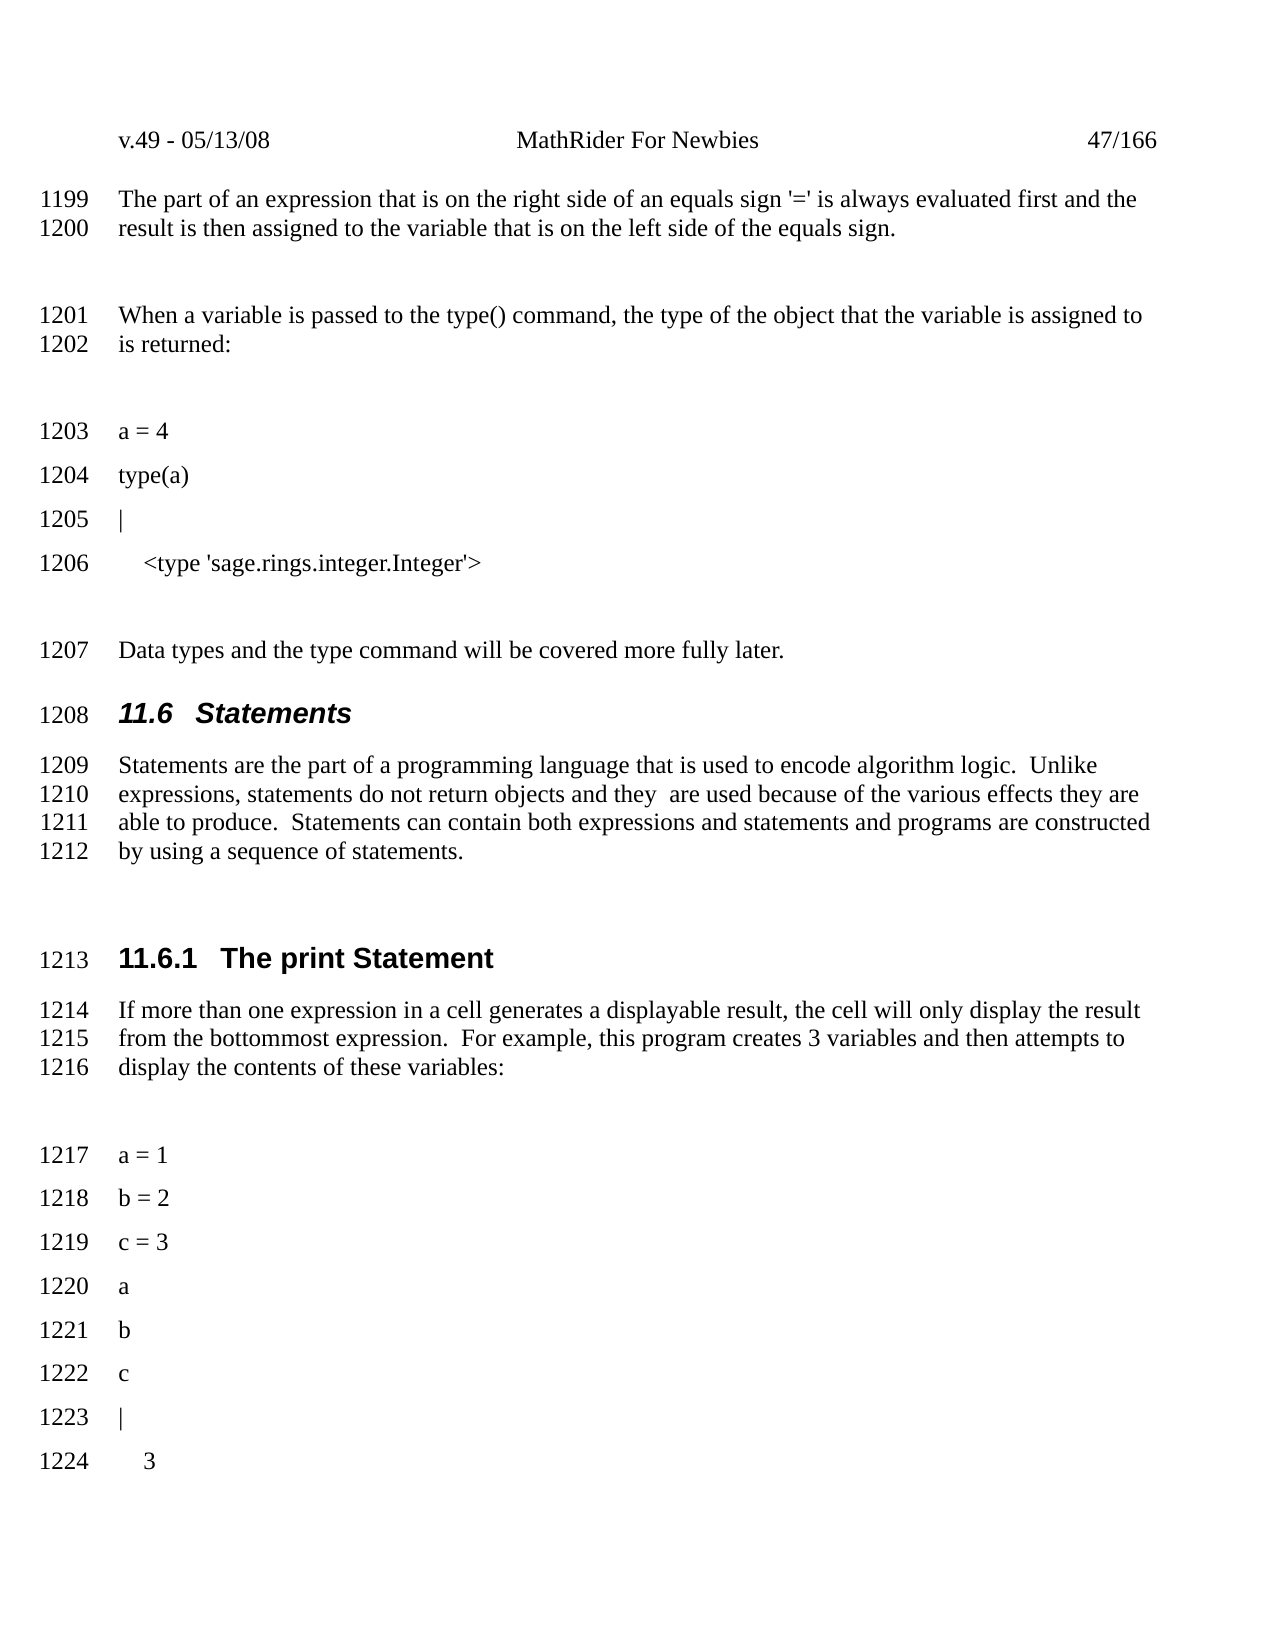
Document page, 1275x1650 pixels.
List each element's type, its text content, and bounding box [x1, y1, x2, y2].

text type(a) [118, 460, 1157, 489]
text a = 1 [118, 1140, 1157, 1168]
text 3 [118, 1446, 1157, 1475]
text a = 4 [118, 416, 1157, 445]
text b = 2 [118, 1183, 1157, 1212]
subtitle Statements [118, 696, 1157, 730]
text Statements are the part of a programming language that is used to encode algorithm logic. Unlike expressions, statements do not return objects and they are used because of the various effects they are able to produce. Statements can contain both expressions and statements and programs are constructed by using a sequence of statements. [118, 750, 1157, 865]
text If more than one expression in a cell generates a displayable result, the cell will only display the result from the bottommost expression. For example, this program creates 3 variables and then attempts to display the contents of these variables: [118, 995, 1157, 1081]
text c [118, 1358, 1157, 1387]
text c = 3 [118, 1227, 1157, 1256]
subtitle The print Statement [118, 941, 1157, 975]
text | [118, 504, 1157, 533]
text Data types and the type command will be covered more fully later. [118, 635, 1157, 664]
text The part of an expression that is on the right side of an equals sign '=' is always evaluated first and the result is then assigned to the variable that is on the left side of the equals sign. [118, 184, 1157, 241]
text a [118, 1271, 1157, 1300]
text When a variable is passed to the type() command, the type of the object that the variable is assigned to is returned: [118, 300, 1157, 358]
text | [118, 1402, 1157, 1431]
text b [118, 1315, 1157, 1343]
text <type 'sage.rings.integer.Integer'> [118, 548, 1157, 576]
